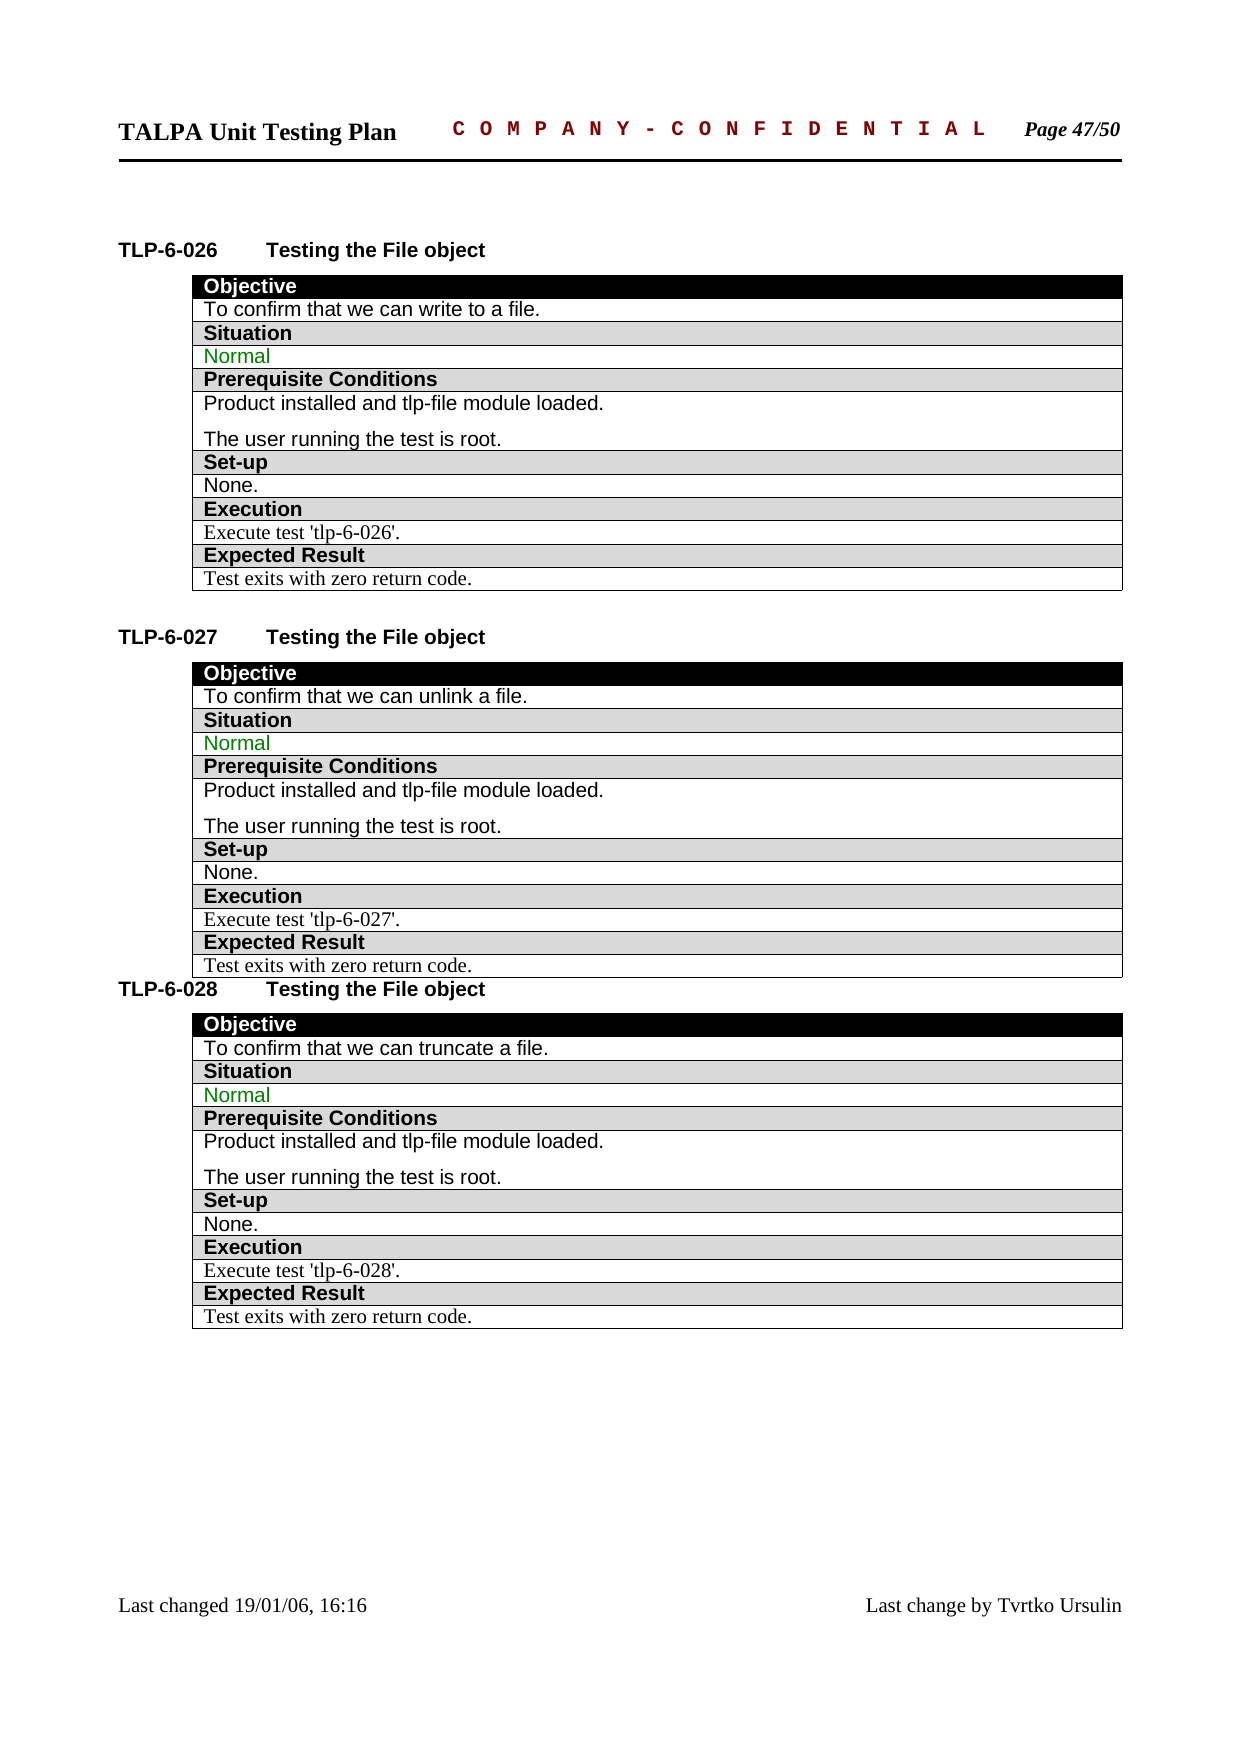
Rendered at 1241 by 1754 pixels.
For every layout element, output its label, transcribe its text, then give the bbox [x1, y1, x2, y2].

table_cell Product installed and tlp-file module loaded. The user running the test is root. [193, 779, 1122, 838]
table_cell None. [193, 862, 1122, 884]
table_cell Execution [193, 885, 1122, 908]
table_cell Execute test 'tlp-6-028'. [193, 1260, 1122, 1282]
table_cell Test exits with zero return code. [193, 1306, 1122, 1328]
table_cell Execution [193, 1236, 1122, 1259]
table_cell Normal [193, 346, 1122, 368]
table_cell Situation [193, 322, 1122, 345]
table_cell Execute test 'tlp-6-027'. [193, 909, 1122, 931]
table_cell Normal [193, 1084, 1122, 1106]
table_cell Expected Result [193, 545, 1122, 567]
table_cell Prerequisite Conditions [193, 1107, 1122, 1130]
table_cell Prerequisite Conditions [193, 369, 1122, 391]
table_cell Execute test 'tlp-6-026'. [193, 521, 1122, 544]
table_cell Execution [193, 498, 1122, 520]
table_cell Set-up [193, 1190, 1122, 1212]
table_cell None. [193, 475, 1122, 497]
table_cell Set-up [193, 451, 1122, 474]
table_header Objective [193, 663, 1122, 685]
table_cell Situation [193, 709, 1122, 732]
text TLP-6-027 Testing the File object [118, 626, 1122, 649]
table_cell Expected Result [193, 1283, 1122, 1305]
table_cell Test exits with zero return code. [193, 568, 1122, 590]
table_cell Set-up [193, 839, 1122, 861]
table_cell To confirm that we can truncate a file. [193, 1037, 1122, 1060]
table_cell Prerequisite Conditions [193, 756, 1122, 778]
table_cell Test exits with zero return code. [193, 955, 1122, 977]
table_cell Expected Result [193, 932, 1122, 954]
table_cell Product installed and tlp-file module loaded. The user running the test is root. [193, 1131, 1122, 1189]
table_cell To confirm that we can unlink a file. [193, 686, 1122, 708]
table_header Objective [193, 276, 1122, 298]
text TLP-6-028 Testing the File object [118, 977, 1122, 1000]
table_header Objective [193, 1014, 1122, 1036]
table_cell Normal [193, 733, 1122, 755]
table_cell Product installed and tlp-file module loaded. The user running the test is root. [193, 392, 1122, 450]
text TLP-6-026 Testing the File object [118, 239, 1122, 262]
table_cell To confirm that we can write to a file. [193, 299, 1122, 321]
table_cell Situation [193, 1061, 1122, 1083]
table_cell None. [193, 1213, 1122, 1235]
